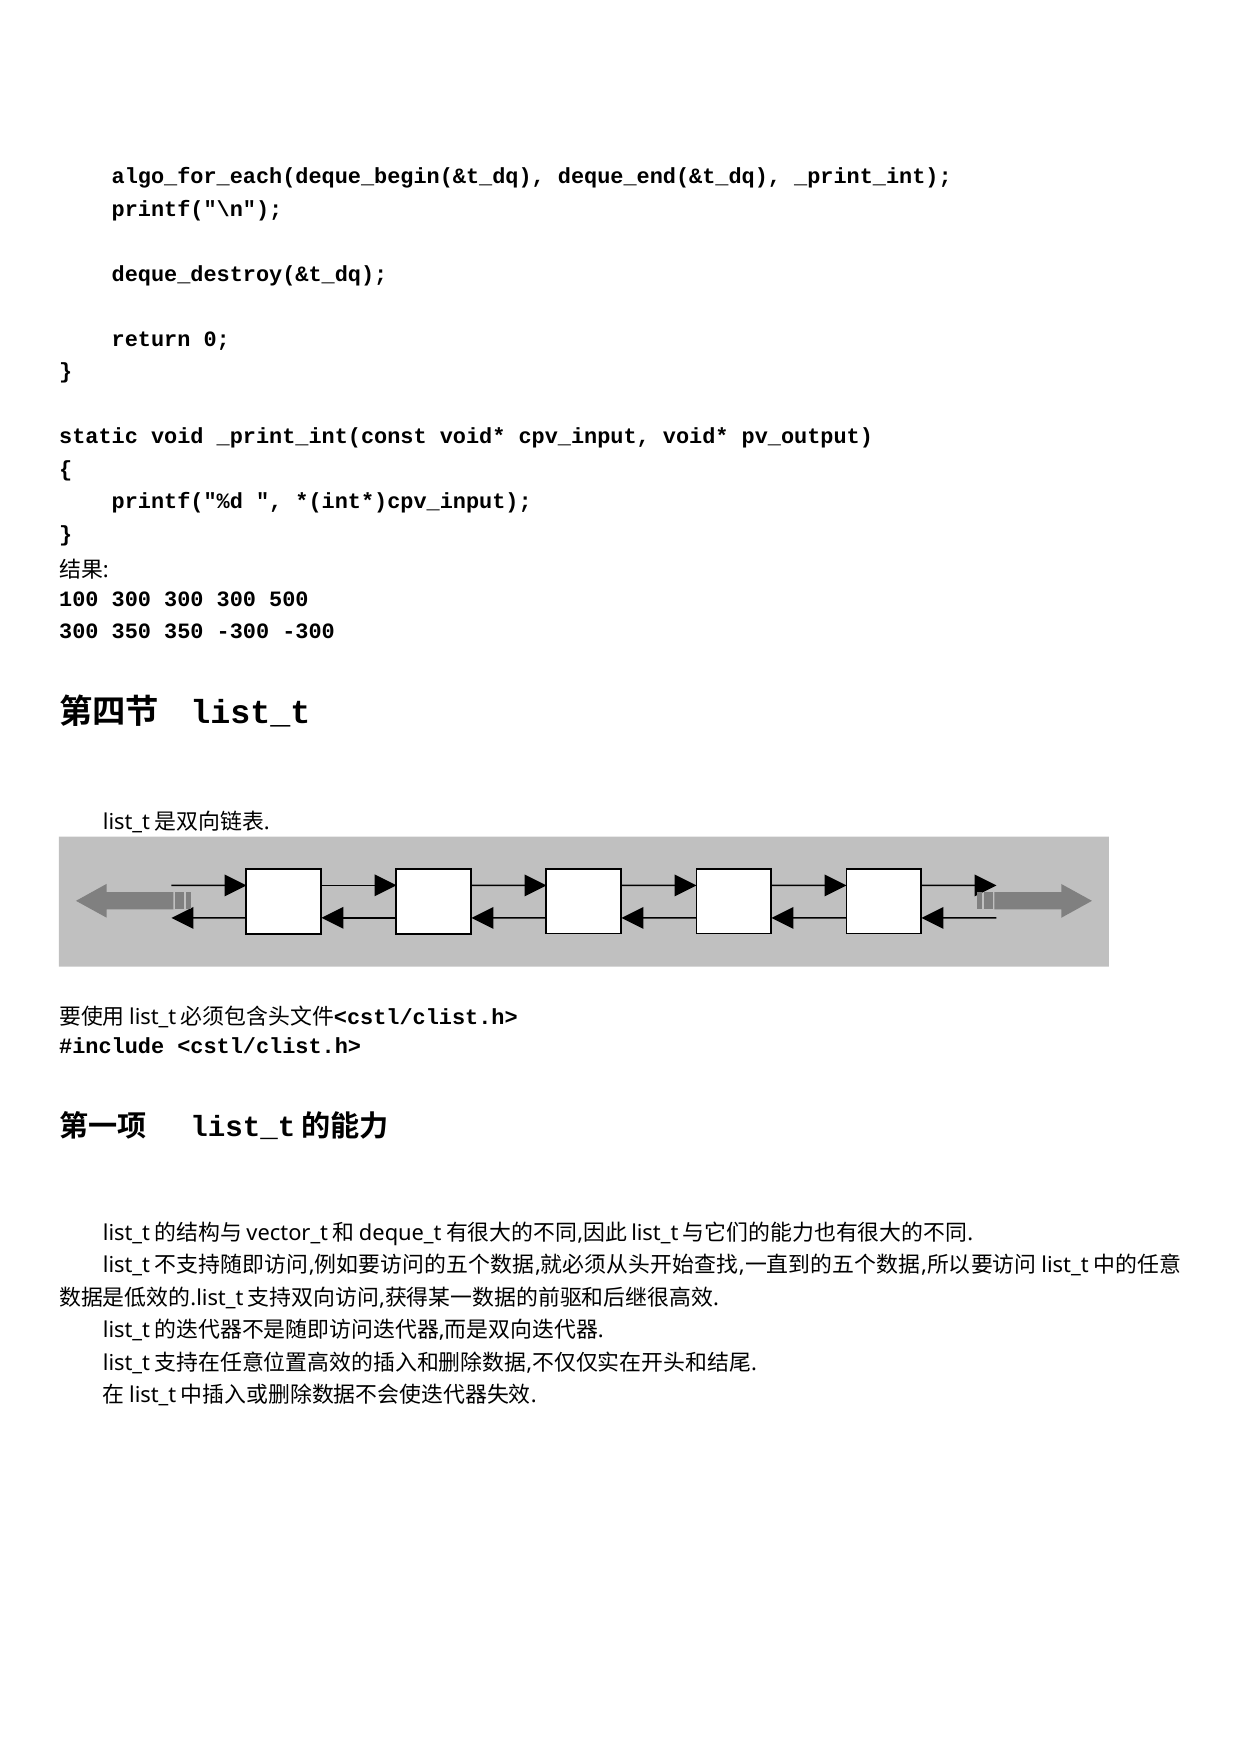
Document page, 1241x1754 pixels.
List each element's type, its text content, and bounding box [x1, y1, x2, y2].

text printf("\n"); [59, 194, 1181, 227]
text } [59, 519, 1181, 552]
text algo_for_each(deque_begin(&t_dq), deque_end(&t_dq), _print_int); [59, 162, 1181, 194]
text #include <cstl/clist.h> [59, 1032, 1181, 1064]
text 100 300 300 300 500 [59, 584, 1181, 617]
text static void _print_int(const void* cpv_input, void* pv_output) [59, 422, 1181, 454]
text 300 350 350 -300 -300 [59, 617, 1181, 649]
text list_t不支持随即访问,例如要访问的五个数据,就必须从头开始查找,一直到的五个数据,所以要访问list_t中的任意数据是低效的.list_t支持双向访问,获得某一数据的前驱和后继很高效. [59, 1247, 1181, 1312]
text 要使用list_t必须包含头文件<cstl/clist.h> [59, 999, 1181, 1032]
text printf("%d ", *(int*)cpv_input); [59, 487, 1181, 519]
text list_t的结构与vector_t和deque_t有很大的不同,因此list_t与它们的能力也有很大的不同. [59, 1214, 1181, 1247]
text 在list_t中插入或删除数据不会使迭代器失效. [59, 1377, 1181, 1409]
text list_t是双向链表. [59, 804, 1181, 837]
subtitle list_t [59, 676, 1181, 741]
text { [59, 454, 1181, 487]
text return 0; [59, 324, 1181, 357]
text list_t的迭代器不是随即访问迭代器,而是双向迭代器. [59, 1312, 1181, 1344]
text 结果: [59, 552, 1181, 584]
text list_t支持在任意位置高效的插入和删除数据,不仅仅实在开头和结尾. [59, 1344, 1181, 1377]
text } [59, 357, 1181, 389]
text deque_destroy(&t_dq); [59, 259, 1181, 292]
subtitle list_t的能力 [59, 1091, 1181, 1156]
